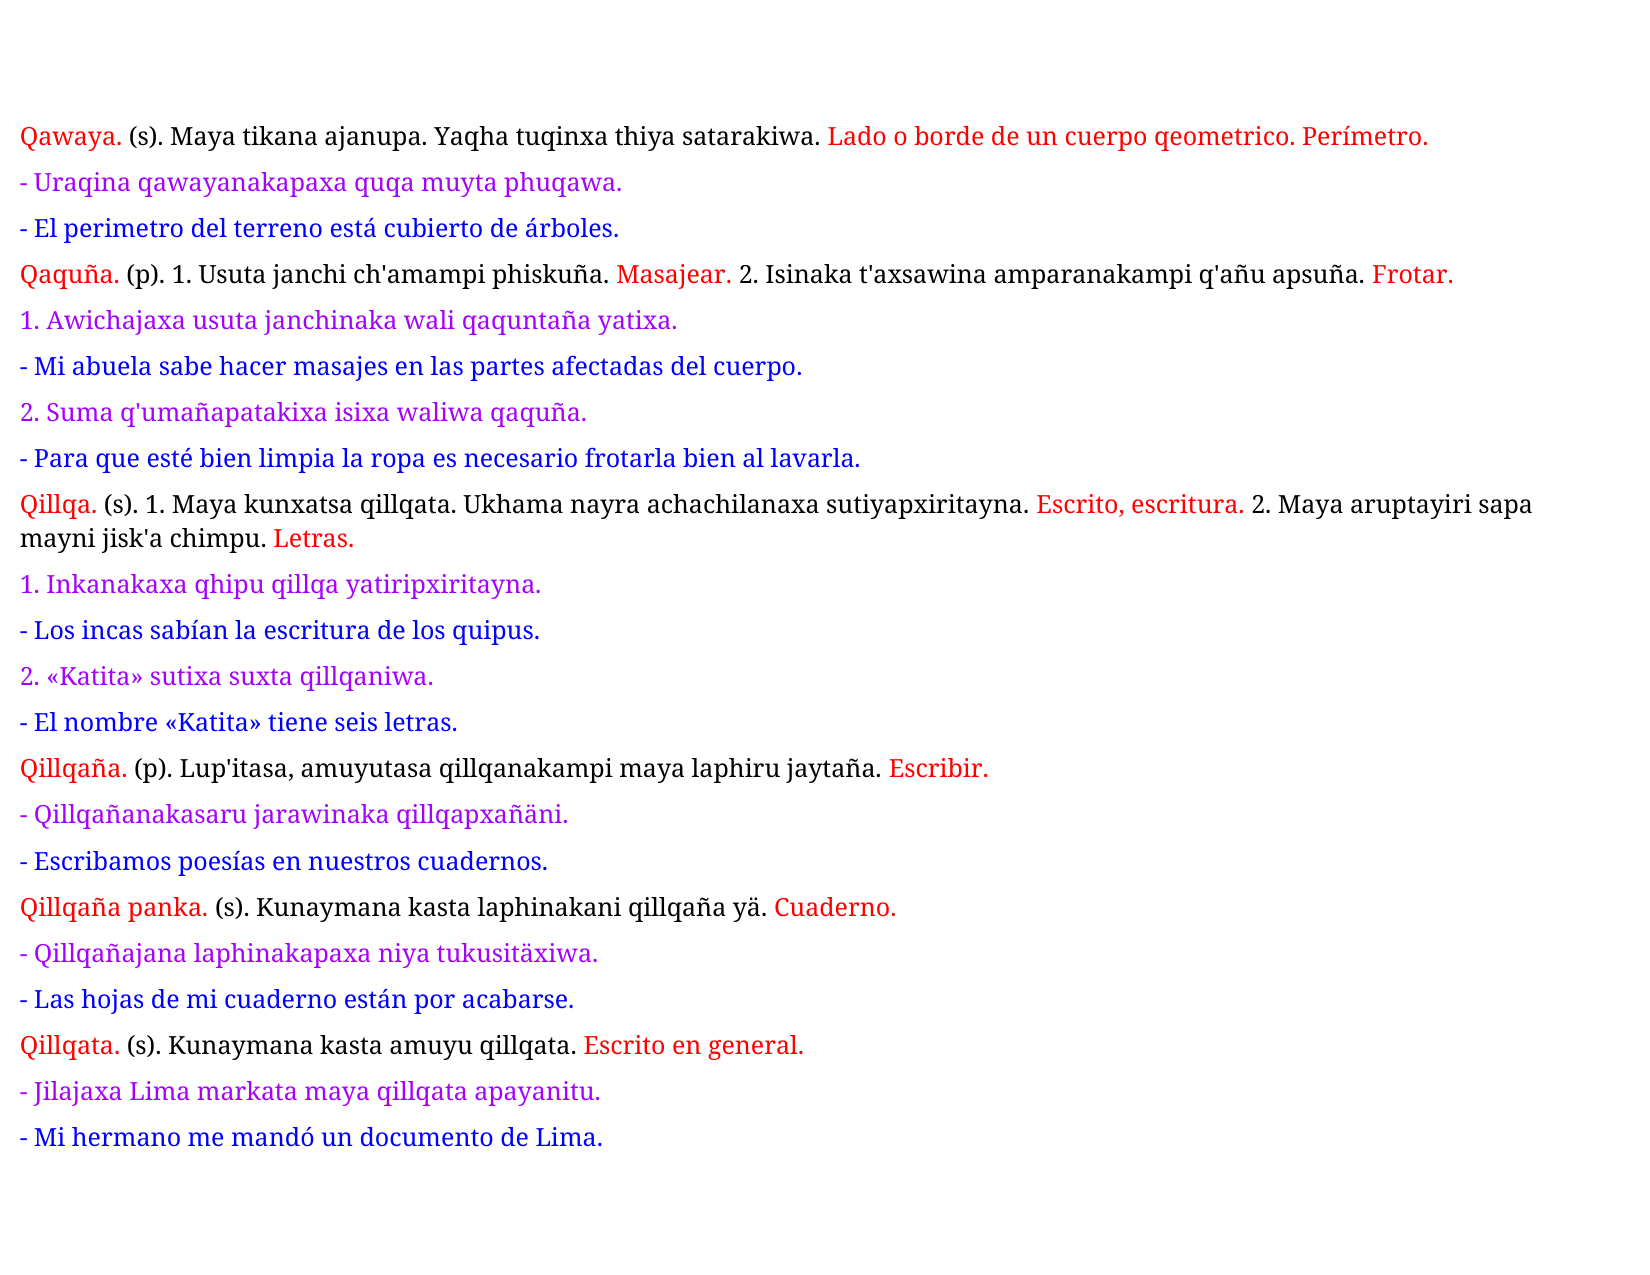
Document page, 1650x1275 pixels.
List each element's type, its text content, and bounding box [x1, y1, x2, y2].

text 1. Inkanakaxa qhipu qillqa yatiripxiritayna. [19, 567, 1616, 601]
text Qawaya. (s). Maya tikana ajanupa. Yaqha tuqinxa thiya satarakiwa. Lado o borde de un cuerpo qeometrico. Perímetro. [19, 118, 1616, 153]
text - Qillqañanakasaru jarawinaka qillqapxañäni. [19, 797, 1616, 831]
text 1. Awichajaxa usuta janchinaka wali qaquntaña yatixa. [19, 303, 1616, 337]
text - Mi hermano me mandó un documento de Lima. [19, 1119, 1616, 1153]
text - Escribamos poesías en nuestros cuadernos. [19, 843, 1616, 877]
text - Qillqañajana laphinakapaxa niya tukusitäxiwa. [19, 935, 1616, 969]
text - Mi abuela sabe hacer masajes en las partes afectadas del cuerpo. [19, 349, 1616, 383]
text Qillqaña panka. (s). Kunaymana kasta laphinakani qillqaña yä. Cuaderno. [19, 889, 1616, 923]
text Qaquña. (p). 1. Usuta janchi ch'amampi phiskuña. Masajear. 2. Isinaka t'axsawina amparanakampi q'añu apsuña. Frotar. [19, 257, 1616, 291]
text Qillqa. (s). 1. Maya kunxatsa qillqata. Ukhama nayra achachilanaxa sutiyapxiritayna. Escrito, escritura. 2. Maya aruptayiri sapa mayni jisk'a chimpu. Letras. [19, 487, 1616, 555]
text - Jilajaxa Lima markata maya qillqata apayanitu. [19, 1073, 1616, 1107]
text - Las hojas de mi cuaderno están por acabarse. [19, 981, 1616, 1015]
text - Para que esté bien limpia la ropa es necesario frotarla bien al lavarla. [19, 441, 1616, 475]
text 2. Suma q'umañapatakixa isixa waliwa qaquña. [19, 395, 1616, 429]
text Qillqata. (s). Kunaymana kasta amuyu qillqata. Escrito en general. [19, 1027, 1616, 1061]
text - Los incas sabían la escritura de los quipus. [19, 613, 1616, 647]
text - El perimetro del terreno está cubierto de árboles. [19, 211, 1616, 245]
text Qillqaña. (p). Lup'itasa, amuyutasa qillqanakampi maya laphiru jaytaña. Escribir. [19, 751, 1616, 785]
text 2. «Katita» sutixa suxta qillqaniwa. [19, 659, 1616, 693]
text - El nombre «Katita» tiene seis letras. [19, 705, 1616, 739]
text - Uraqina qawayanakapaxa quqa muyta phuqawa. [19, 164, 1616, 199]
